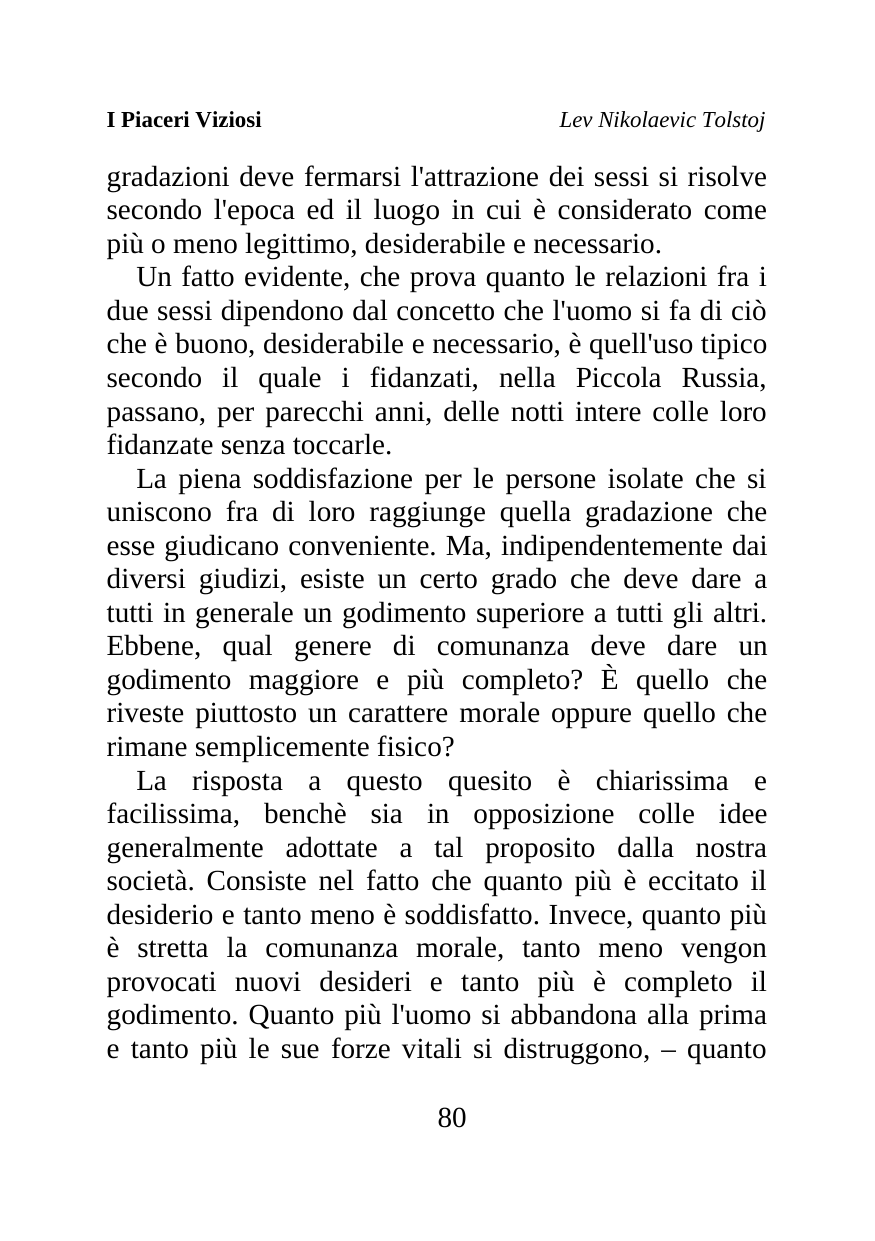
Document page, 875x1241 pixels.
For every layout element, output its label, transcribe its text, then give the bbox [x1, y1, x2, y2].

text La risposta a questo quesito è chiarissima e facilissima, benchè sia in opposizione colle idee generalmente adottate a tal proposito dalla nostra società. Consiste nel fatto che quanto più è eccitato il desiderio e tanto meno è soddisfatto. Invece, quanto più è stretta la comunanza morale, tanto meno vengon provocati nuovi desideri e tanto più è completo il godimento. Quanto più l'uomo si abbandona alla prima e tanto più le sue forze vitali si distruggono, – quanto [106, 763, 768, 1064]
text La piena soddisfazione per le persone isolate che si uniscono fra di loro raggiunge quella gradazione che esse giudicano conveniente. Ma, indipendentemente dai diversi giudizi, esiste un certo grado che deve dare a tutti in generale un godimento superiore a tutti gli altri. Ebbene, qual genere di comunanza deve dare un godimento maggiore e più completo? È quello che riveste piuttosto un carattere morale oppure quello che rimane semplicemente fisico? [106, 461, 768, 763]
text Un fatto evidente, che prova quanto le relazioni fra i due sessi dipendono dal concetto che l'uomo si fa di ciò che è buono, desiderabile e necessario, è quell'uso tipico secondo il quale i fidanzati, nella Piccola Russia, passano, per parecchi anni, delle notti intere colle loro fidanzate senza toccarle. [106, 259, 768, 461]
text gradazioni deve fermarsi l'attrazione dei sessi si risolve secondo l'epoca ed il luogo in cui è considerato come più o meno legittimo, desiderabile e necessario. [106, 159, 768, 259]
